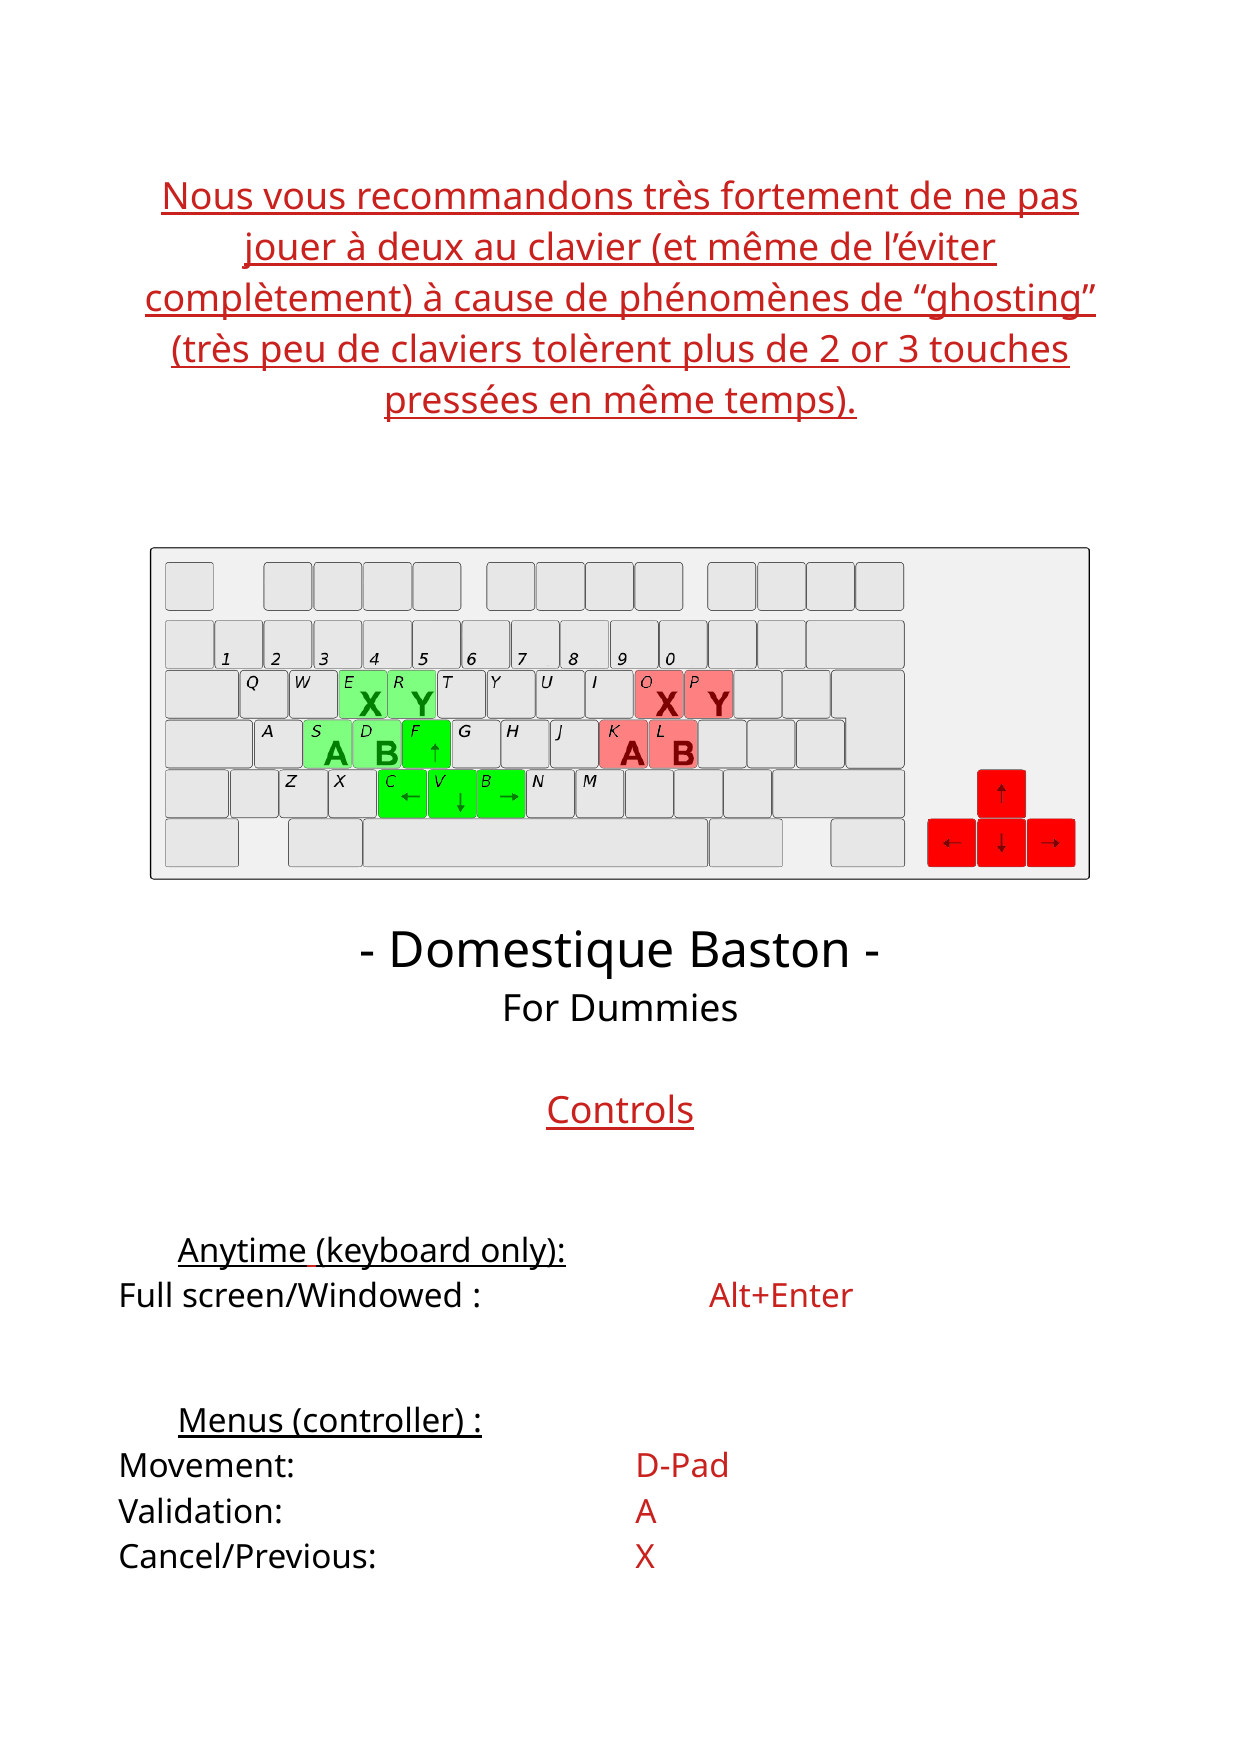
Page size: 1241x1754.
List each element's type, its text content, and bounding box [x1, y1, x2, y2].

text Cancel/Previous: X [118, 1533, 1122, 1578]
text [118, 475, 1122, 513]
text Nous vous recommandons très fortement de ne pas jouer à deux au clavier (et même de l’éviter complètement) à cause de phénomènes de “ghosting” (très peu de claviers tolèrent plus de 2 or 3 touches pressées en même temps). [118, 169, 1122, 424]
text Full screen/Windowed : Alt+Enter [118, 1272, 1122, 1317]
text Anytime (keyboard only): [118, 1227, 1122, 1272]
text Controls [118, 1084, 1122, 1135]
text - Domestique Baston - [118, 914, 1122, 982]
picture [118, 513, 1123, 914]
text Menus (controller) : [118, 1397, 1122, 1442]
text Validation: A [118, 1488, 1122, 1533]
text For Dummies [118, 982, 1122, 1033]
text Movement: D-Pad [118, 1442, 1122, 1488]
